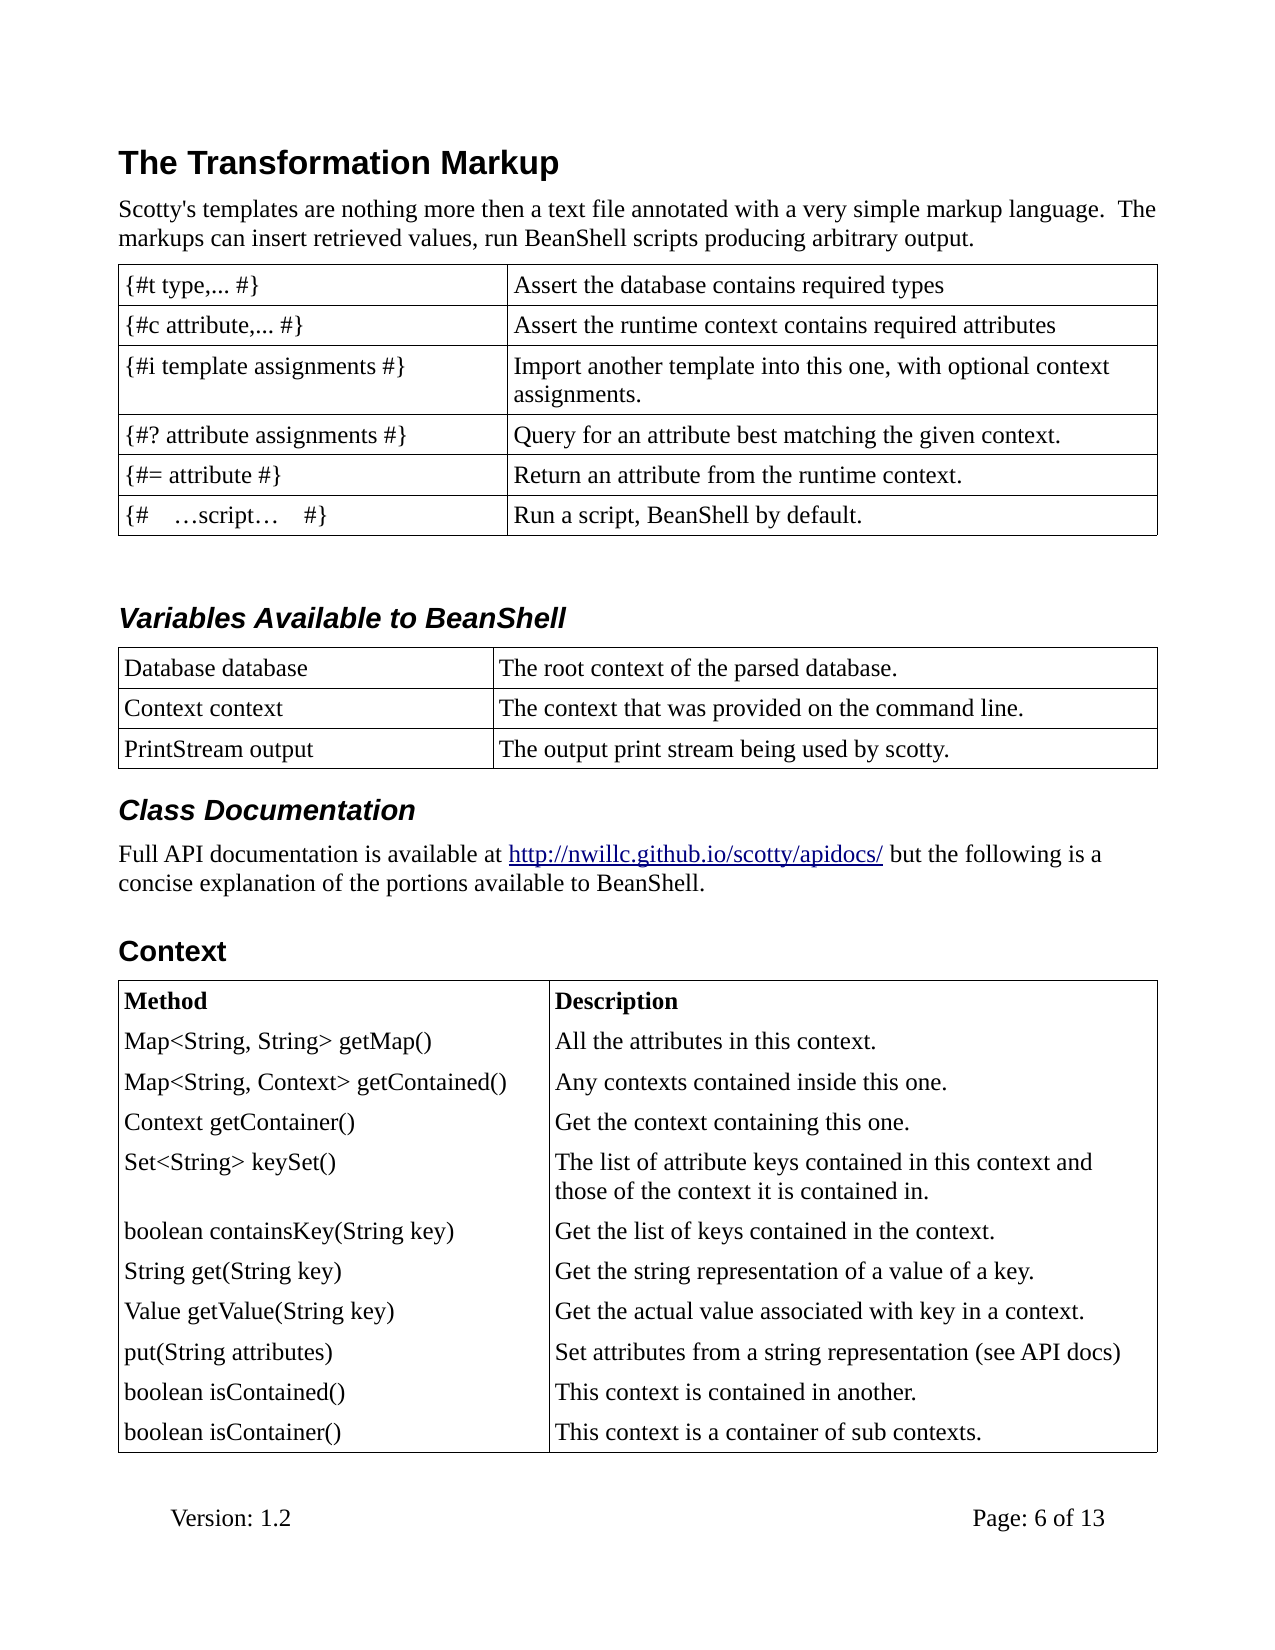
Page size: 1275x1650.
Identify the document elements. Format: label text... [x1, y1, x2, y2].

table_cell {# …script… #} [119, 496, 507, 535]
table_header Assert the database contains required types [508, 265, 1157, 304]
table_header Method [119, 981, 549, 1021]
table_cell Run a script, BeanShell by default. [508, 496, 1157, 535]
table_header The root context of the parsed database. [494, 648, 1157, 688]
table_cell This context is a container of sub contexts. [550, 1411, 1157, 1452]
table_cell {#? attribute assignments #} [119, 415, 507, 454]
table_header Description [550, 981, 1157, 1021]
text Scotty's templates are nothing more then a text file annotated with a very simple markup language. The markups can insert retrieved values, run BeanShell scripts producing arbitrary output. [118, 194, 1157, 252]
table_cell Context getContainer() [119, 1101, 549, 1141]
table_cell boolean isContainer() [119, 1411, 549, 1452]
subtitle Class Documentation [118, 793, 1157, 827]
table_cell Get the string representation of a value of a key. [550, 1251, 1157, 1291]
table_cell Set<String> keySet() [119, 1141, 549, 1210]
table_cell String get(String key) [119, 1251, 549, 1291]
table_cell boolean containsKey(String key) [119, 1210, 549, 1251]
table_cell The output print stream being used by scotty. [494, 729, 1157, 768]
table_cell Value getValue(String key) [119, 1291, 549, 1331]
table_cell Map<String, Context> getContained() [119, 1061, 549, 1101]
table_cell Set attributes from a string representation (see API docs) [550, 1331, 1157, 1371]
table_header Database database [119, 648, 493, 688]
table_cell Get the actual value associated with key in a context. [550, 1291, 1157, 1331]
table_cell Get the context containing this one. [550, 1101, 1157, 1141]
table_cell The list of attribute keys contained in this context and those of the context it is contained in. [550, 1141, 1157, 1210]
table_cell Query for an attribute best matching the given context. [508, 415, 1157, 454]
table_cell boolean isContained() [119, 1371, 549, 1411]
table_cell {#= attribute #} [119, 455, 507, 494]
table_cell {#i template assignments #} [119, 346, 507, 414]
table_cell {#c attribute,... #} [119, 306, 507, 345]
table_cell The context that was provided on the command line. [494, 689, 1157, 728]
table_cell put(String attributes) [119, 1331, 549, 1371]
table_cell Map<String, String> getMap() [119, 1021, 549, 1061]
table_cell Any contexts contained inside this one. [550, 1061, 1157, 1101]
table_cell Assert the runtime context contains required attributes [508, 306, 1157, 345]
table_cell Context context [119, 689, 493, 728]
subtitle The Transformation Markup [118, 143, 1157, 182]
table_header {#t type,... #} [119, 265, 507, 304]
table_cell This context is contained in another. [550, 1371, 1157, 1411]
table_cell Get the list of keys contained in the context. [550, 1210, 1157, 1251]
subtitle Variables Available to BeanShell [118, 601, 1157, 635]
table_cell PrintStream output [119, 729, 493, 768]
table_cell All the attributes in this context. [550, 1021, 1157, 1061]
subtitle Context [118, 934, 1157, 968]
table_cell Import another template into this one, with optional context assignments. [508, 346, 1157, 414]
text Full API documentation is available at http://nwillc.github.io/scotty/apidocs/ but the following is a concise explanation of the portions available to BeanShell. [118, 839, 1157, 897]
table_cell Return an attribute from the runtime context. [508, 455, 1157, 494]
